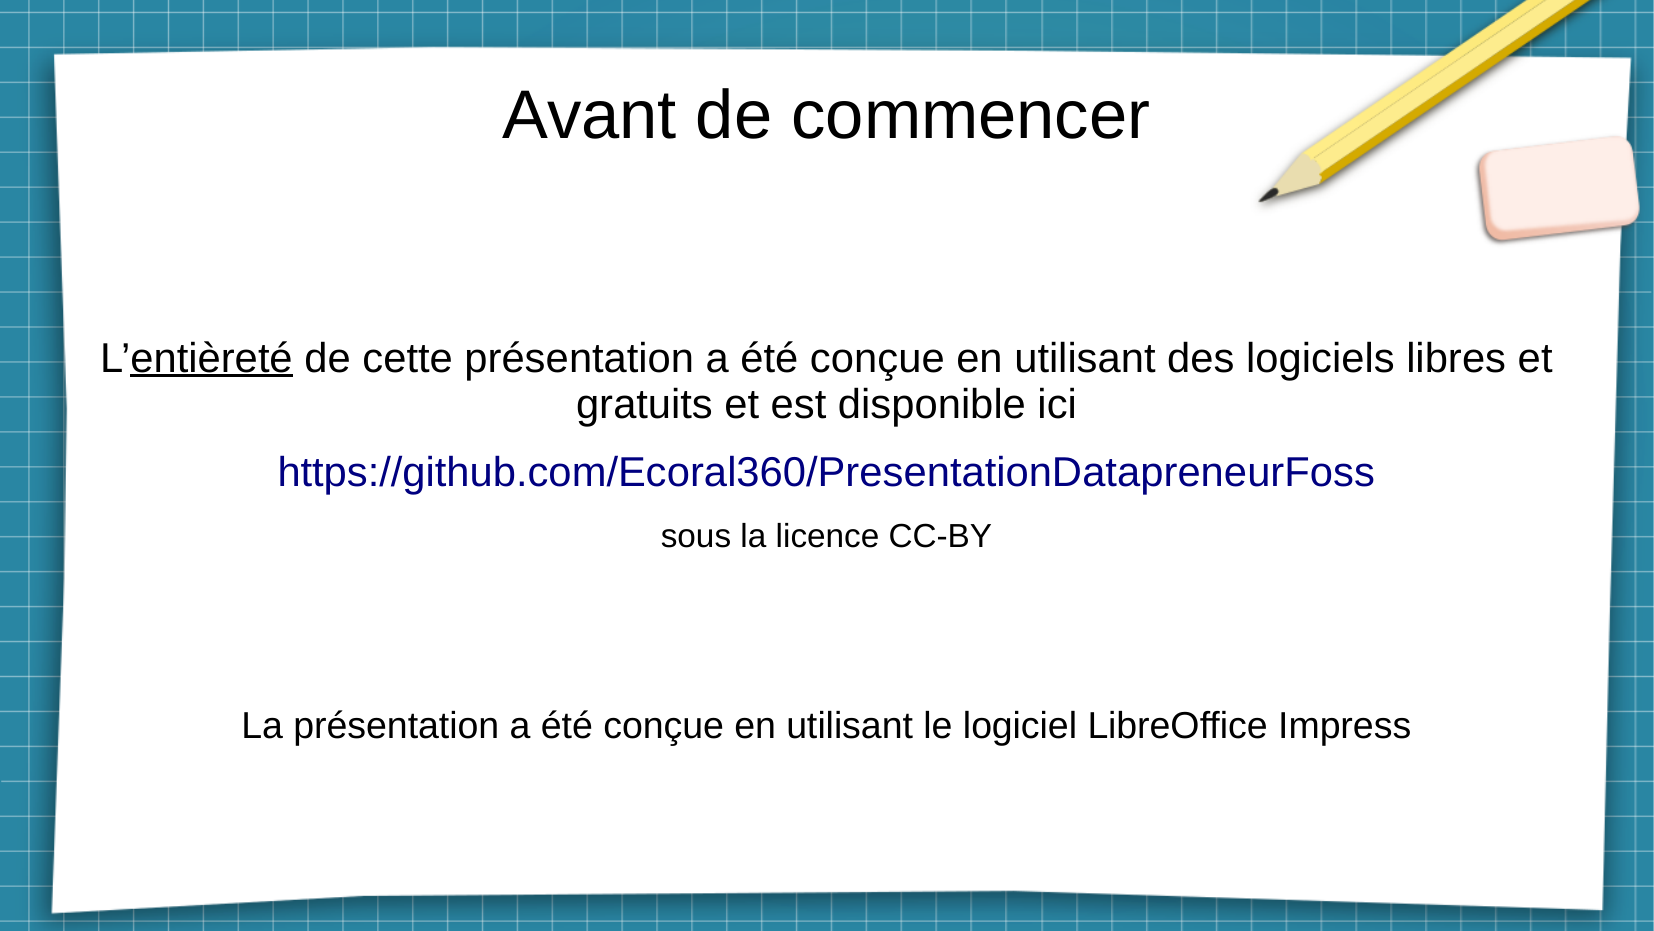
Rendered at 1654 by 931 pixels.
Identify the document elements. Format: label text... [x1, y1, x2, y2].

list L’entièreté de cette présentation a été conçue en utilisant des logiciels libres et gratuits et est disponible ici https://github.com/Ecoral360/PresentationDatapreneurFoss sous la licence CC-BY La présentation a été conçue en utilisant le logiciel LibreOffice Impress [82, 265, 1571, 806]
picture [0, 0, 1654, 931]
title Avant de commencer [82, 0, 1571, 252]
